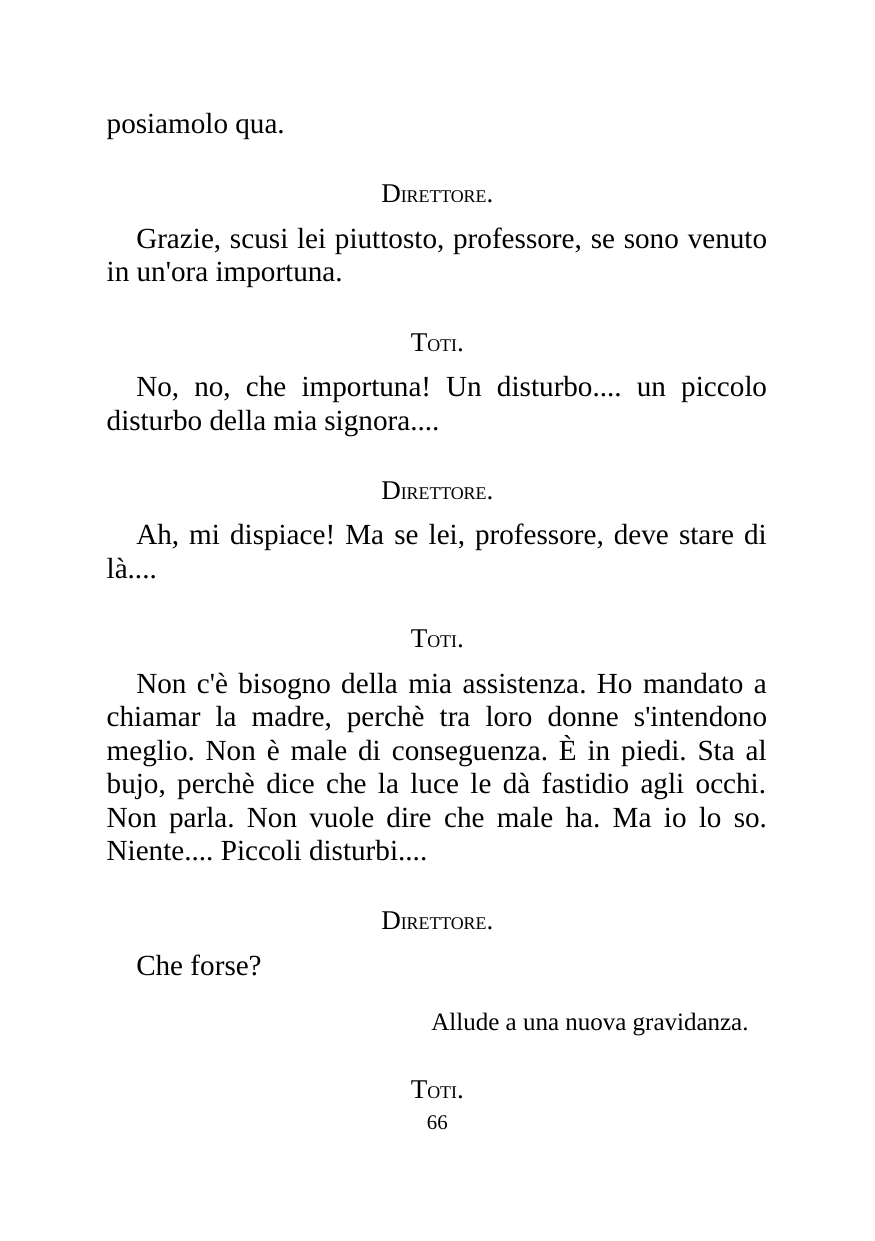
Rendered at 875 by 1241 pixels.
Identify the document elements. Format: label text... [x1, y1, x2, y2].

text No, no, che importuna! Un disturbo.... un piccolo disturbo della mia signora.... [106, 369, 768, 436]
text Non c'è bisogno della mia assistenza. Ho mandato a chiamar la madre, perchè tra loro donne s'intendono meglio. Non è male di conseguenza. È in piedi. Sta al bujo, perchè dice che la luce le dà fastidio agli occhi. Non parla. Non vuole dire che male ha. Ma io lo so. Niente.... Piccoli disturbi.... [106, 666, 768, 867]
text posiamolo qua. [106, 106, 768, 140]
text Toti. [106, 326, 768, 357]
text Toti. [106, 1073, 768, 1104]
text Direttore. [106, 474, 768, 505]
text Allude a una nuova gravidanza. [402, 1007, 768, 1035]
text Grazie, scusi lei piuttosto, professore, se sono venuto in un'ora importuna. [106, 221, 768, 288]
text Direttore. [106, 177, 768, 208]
text Che forse? [106, 948, 768, 982]
text Direttore. [106, 904, 768, 936]
text Ah, mi dispiace! Ma se lei, professore, deve stare di là.... [106, 517, 768, 584]
text Toti. [106, 622, 768, 653]
